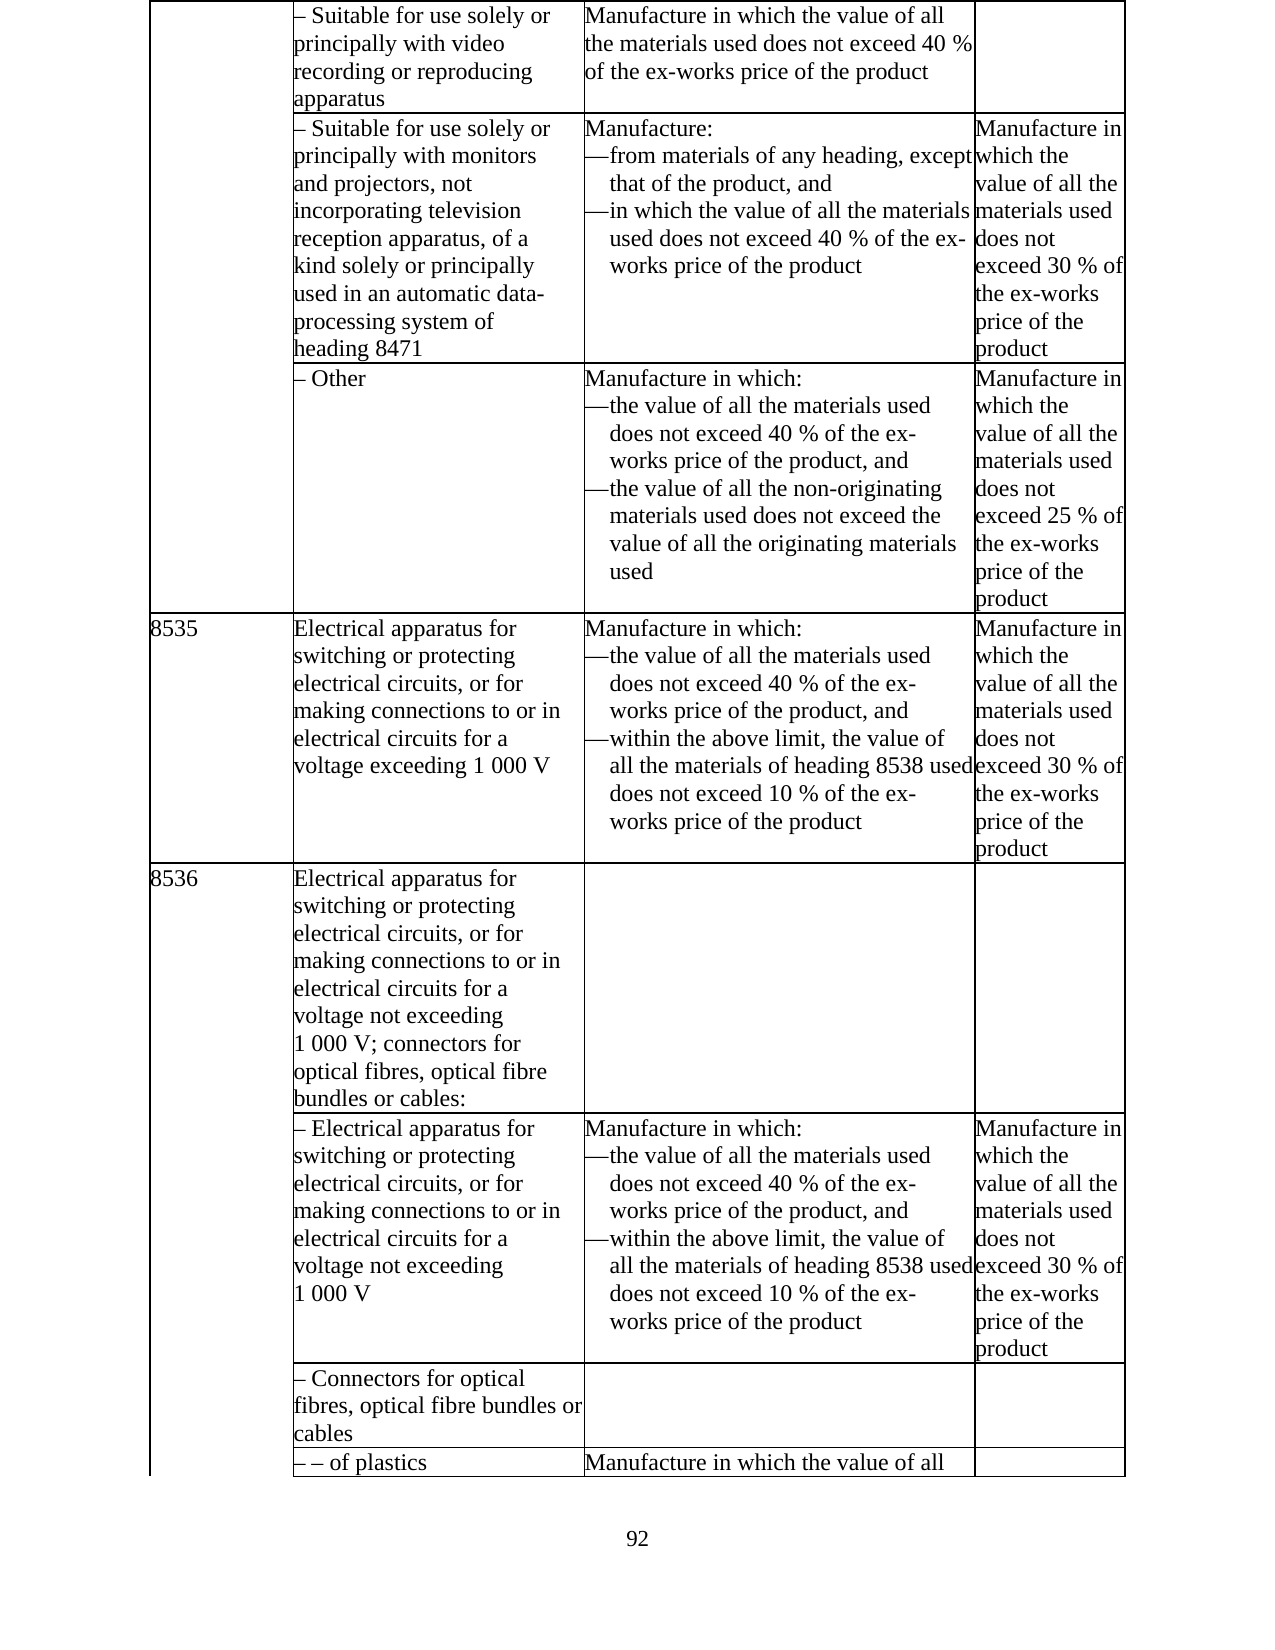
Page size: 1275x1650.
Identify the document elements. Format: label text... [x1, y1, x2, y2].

table_header — [585, 141, 609, 196]
table_cell Manufacture in which: [585, 364, 974, 391]
table_cell [585, 834, 974, 862]
table_cell [585, 1364, 974, 1446]
table_cell – – of plastics [294, 1448, 584, 1476]
table_cell – Other [294, 364, 584, 612]
table_header the value of all the non-originating materials used does not exceed the value of all the originating materials used [609, 474, 974, 584]
table_cell [585, 864, 974, 1112]
table_cell Manufacture in which the value of all the materials used does not exceed 25 % of the ex-works price of the product [976, 364, 1124, 612]
table_header — [585, 1224, 609, 1334]
table_cell – Suitable for use solely or principally with video recording or reproducing apparatus [294, 2, 584, 112]
table_cell – Connectors for optical fibres, optical fibre bundles or cables [294, 1364, 584, 1446]
table_header — [585, 641, 609, 724]
table_header within the above limit, the value of all the materials of heading 8538 used does not exceed 10 % of the ex-works price of the product [609, 724, 974, 834]
table_cell 8535 [151, 614, 293, 862]
table_cell [976, 2, 1124, 112]
table_cell [976, 1448, 1124, 1476]
table_cell Electrical apparatus for switching or protecting electrical circuits, or for making connections to or in electrical circuits for a voltage exceeding 1 000 V [294, 614, 584, 862]
table_header — [585, 724, 609, 834]
table_header the value of all the materials used does not exceed 40 % of the ex-works price of the product, and [609, 391, 974, 474]
table_cell [976, 1364, 1124, 1446]
table_header the value of all the materials used does not exceed 40 % of the ex-works price of the product, and [609, 1141, 974, 1224]
table_cell Manufacture in which: [585, 614, 974, 641]
table_header the value of all the materials used does not exceed 40 % of the ex-works price of the product, and [609, 641, 974, 724]
table_cell [151, 2, 293, 612]
table_cell – Suitable for use solely or principally with monitors and projectors, not incorporating television reception apparatus, of a kind solely or principally used in an automatic data-processing system of heading 8471 [294, 114, 584, 362]
table_cell Manufacture in which the value of all the materials used does not exceed 40 % of the ex-works price of the product [585, 2, 974, 112]
table_cell [585, 279, 974, 362]
table_cell Manufacture in which: [585, 1114, 974, 1141]
table_cell Manufacture in which the value of all the materials used does not exceed 30 % of the ex-works price of the product [976, 1114, 1124, 1362]
table_cell – Electrical apparatus for switching or protecting electrical circuits, or for making connections to or in electrical circuits for a voltage not exceeding 1 000 V [294, 1114, 584, 1362]
table_cell [585, 1334, 974, 1362]
table_header — [585, 391, 609, 474]
table_cell [976, 864, 1124, 1112]
table_header within the above limit, the value of all the materials of heading 8538 used does not exceed 10 % of the ex-works price of the product [609, 1224, 974, 1334]
table_header — [585, 1141, 609, 1224]
table_header — [585, 474, 609, 584]
table_cell Electrical apparatus for switching or protecting electrical circuits, or for making connections to or in electrical circuits for a voltage not exceeding 1 000 V; connectors for optical fibres, optical fibre bundles or cables: [294, 864, 584, 1112]
table_cell Manufacture: [585, 114, 974, 141]
table_header — [585, 196, 609, 279]
table_cell 8536 [151, 864, 293, 1476]
table_cell [585, 584, 974, 612]
table_header from materials of any heading, except that of the product, and [609, 141, 974, 196]
table_cell Manufacture in which the value of all the materials used does not exceed 30 % of the ex-works price of the product [976, 614, 1124, 862]
table_cell Manufacture in which the value of all the materials used does not exceed 30 % of the ex-works price of the product [976, 114, 1124, 362]
table_header in which the value of all the materials used does not exceed 40 % of the ex-works price of the product [609, 196, 974, 279]
table_cell Manufacture in which the value of all [585, 1448, 974, 1476]
